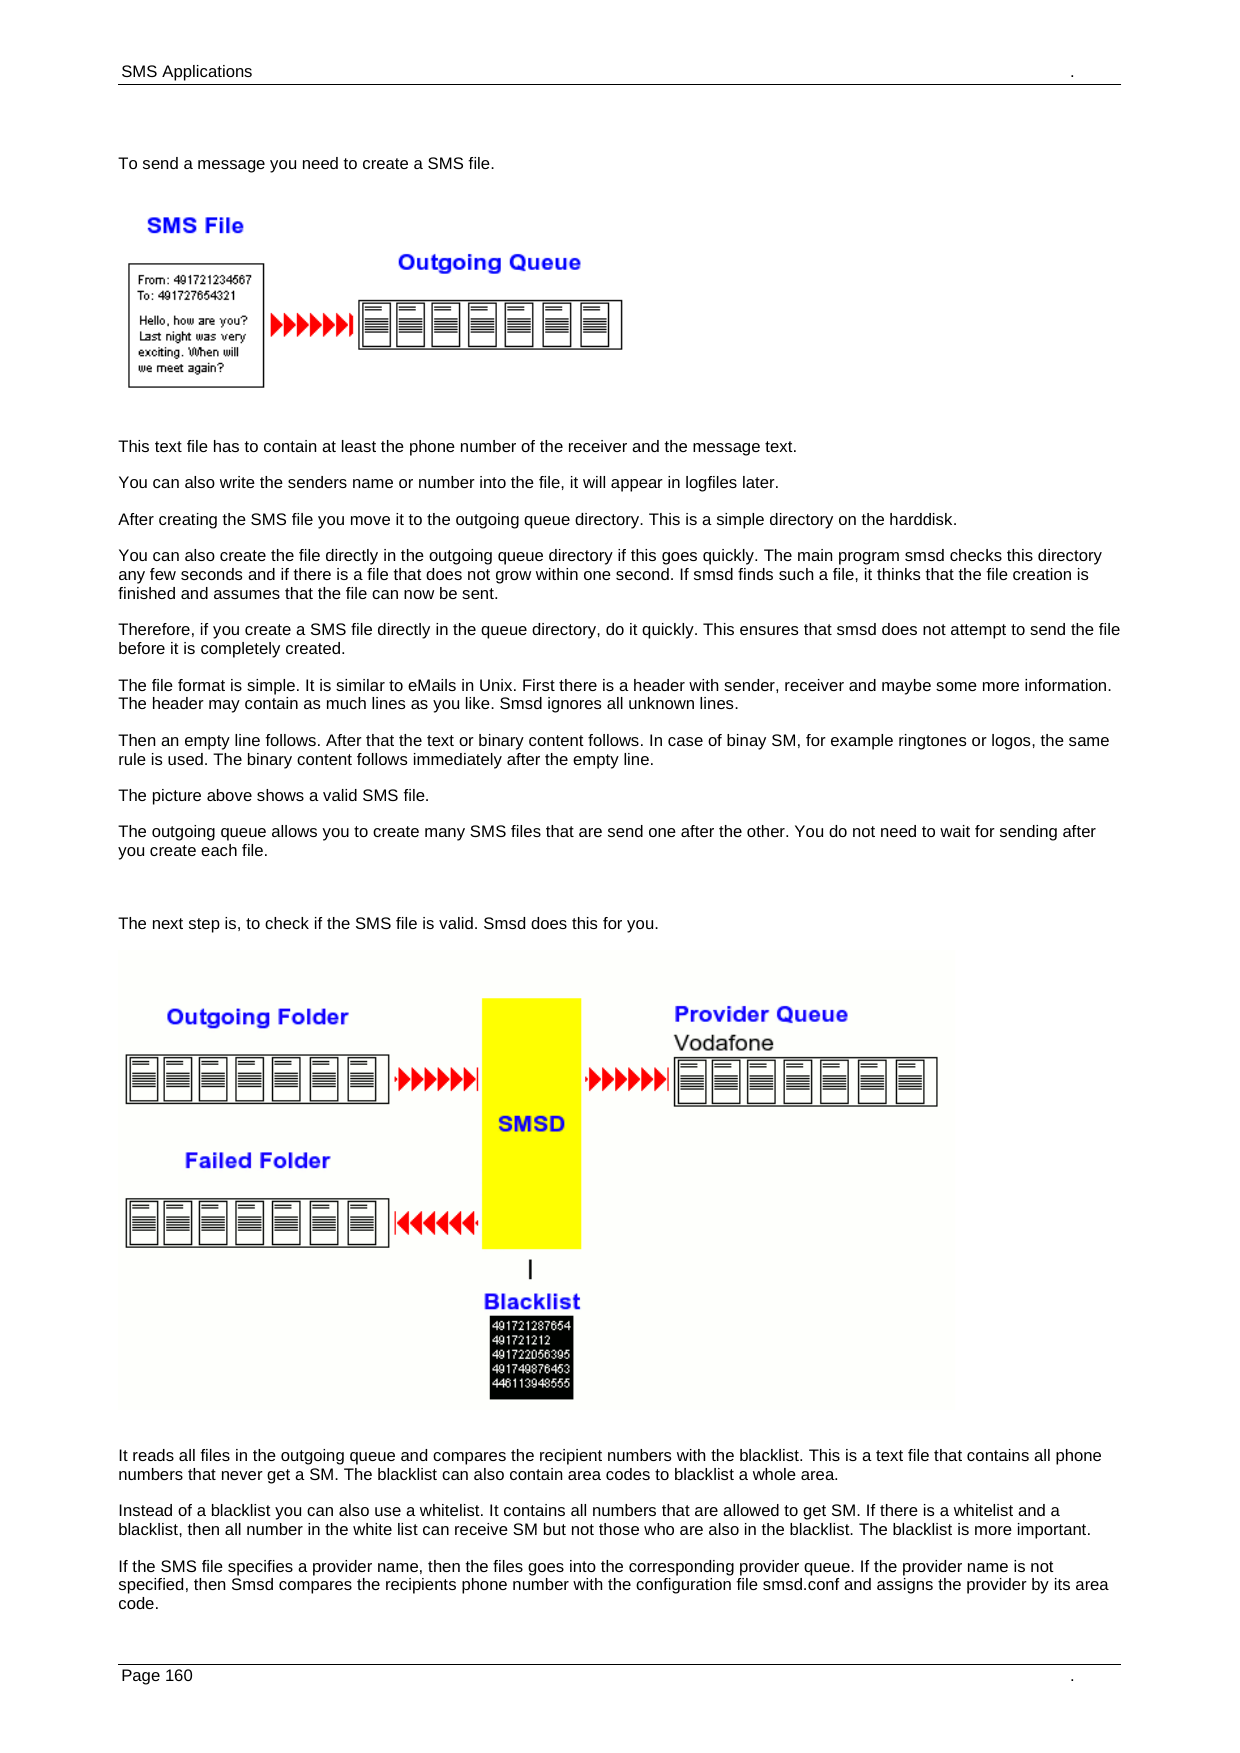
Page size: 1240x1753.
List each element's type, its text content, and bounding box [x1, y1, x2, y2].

text The picture above shows a valid SMS file. [118, 786, 1121, 805]
picture [118, 950, 956, 1410]
text Instead of a blacklist you can also use a whitelist. It contains all numbers that are allowed to get SM. If there is a whitelist and a blacklist, then all number in the white list can receive SM but not those who are also in the blacklist. The blacklist is more important. [118, 1502, 1121, 1539]
text If the SMS file specifies a provider name, then the files goes into the corresponding provider queue. If the provider name is not specified, then Smsd compares the recipients phone number with the configuration file smsd.conf and assigns the provider by its area code. [118, 1557, 1121, 1613]
text Then an empty line follows. After that the text or binary content follows. In case of binay SM, for example ringtones or logos, the same rule is used. The binary content follows immediately after the empty line. [118, 731, 1121, 768]
text Therefore, if you create a SMS file directly in the queue directory, do it quickly. This ensures that smsd does not attempt to send the file before it is completely created. [118, 621, 1121, 658]
text You can also create the file directly in the outgoing queue directory if this goes quickly. The main program smsd checks this directory any few seconds and if there is a file that does not grow within one second. If smsd finds such a file, it thinks that the file creation is finished and assumes that the file can now be sent. [118, 547, 1121, 603]
text The next step is, to check if the SMS file is valid. Smsd does this for you. [118, 914, 1121, 933]
text This text file has to contain at least the phone number of the receiver and the message text. [118, 437, 1121, 456]
text After creating the SMS file you move it to the outgoing queue directory. This is a simple directory on the harddisk. [118, 510, 1121, 529]
text The file format is simple. It is similar to eMails in Unix. First there is a header with sender, receiver and maybe some more information. The header may contain as much lines as you like. Smsd ignores all unknown lines. [118, 676, 1121, 713]
picture [118, 191, 658, 401]
text To send a message you need to create a SMS file. [118, 154, 1121, 173]
text You can also write the senders name or number into the file, it will appear in logfiles later. [118, 474, 1121, 492]
text It reads all files in the outgoing queue and compares the recipient numbers with the blacklist. This is a text file that contains all phone numbers that never get a SM. The blacklist can also contain area codes to blacklist a whole area. [118, 1446, 1121, 1484]
text The outgoing queue allows you to create many SMS files that are send one after the other. You do not need to wait for sending after you create each file. [118, 823, 1121, 860]
